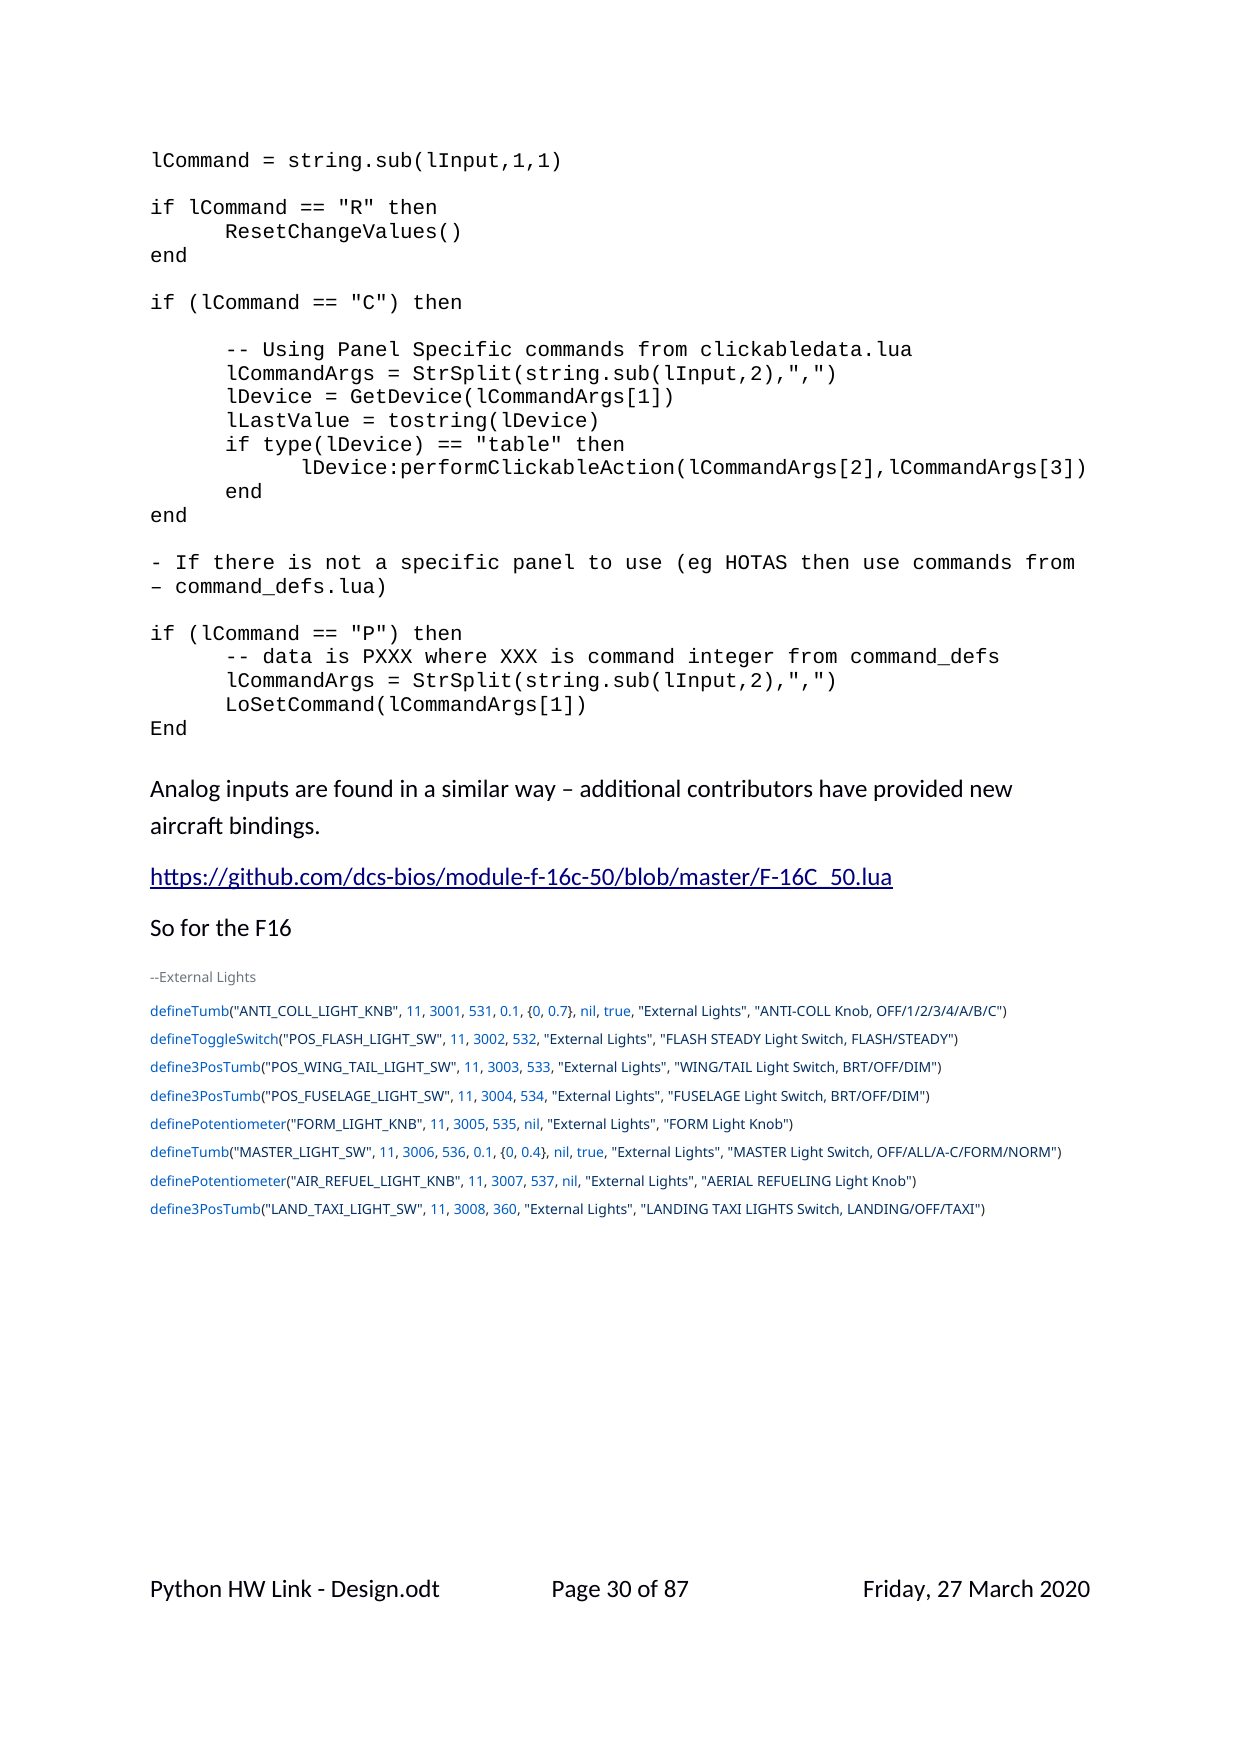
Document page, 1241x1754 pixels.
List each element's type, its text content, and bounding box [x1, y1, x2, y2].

text So for the F16 [150, 912, 1090, 943]
text defineTumb("ANTI_COLL_LIGHT_KNB", 11, 3001, 531, 0.1, {0, 0.7}, nil, true, "External Lights", "ANTI-COLL Knob, OFF/1/2/3/4/A/B/C") [150, 997, 1090, 1020]
text Analog inputs are found in a similar way – additional contributors have provided new aircraft bindings. [150, 773, 1090, 841]
text defineTumb("MASTER_LIGHT_SW", 11, 3006, 536, 0.1, {0, 0.4}, nil, true, "External Lights", "MASTER Light Switch, OFF/ALL/A-C/FORM/NORM") [150, 1138, 1090, 1162]
text define3PosTumb("POS_WING_TAIL_LIGHT_SW", 11, 3003, 533, "External Lights", "WING/TAIL Light Switch, BRT/OFF/DIM") [150, 1053, 1090, 1077]
text define3PosTumb("LAND_TAXI_LIGHT_SW", 11, 3008, 360, "External Lights", "LANDING TAXI LIGHTS Switch, LANDING/OFF/TAXI") [150, 1195, 1090, 1218]
text definePotentiometer("AIR_REFUEL_LIGHT_KNB", 11, 3007, 537, nil, "External Lights", "AERIAL REFUELING Light Knob") [150, 1167, 1090, 1190]
text --External Lights [150, 963, 1090, 987]
text https://github.com/dcs-bios/module-f-16c-50/blob/master/F-16C_50.lua [150, 861, 1090, 892]
text definePotentiometer("FORM_LIGHT_KNB", 11, 3005, 535, nil, "External Lights", "FORM Light Knob") [150, 1110, 1090, 1133]
text defineToggleSwitch("POS_FLASH_LIGHT_SW", 11, 3002, 532, "External Lights", "FLASH STEADY Light Switch, FLASH/STEADY") [150, 1025, 1090, 1048]
text define3PosTumb("POS_FUSELAGE_LIGHT_SW", 11, 3004, 534, "External Lights", "FUSELAGE Light Switch, BRT/OFF/DIM") [150, 1082, 1090, 1105]
